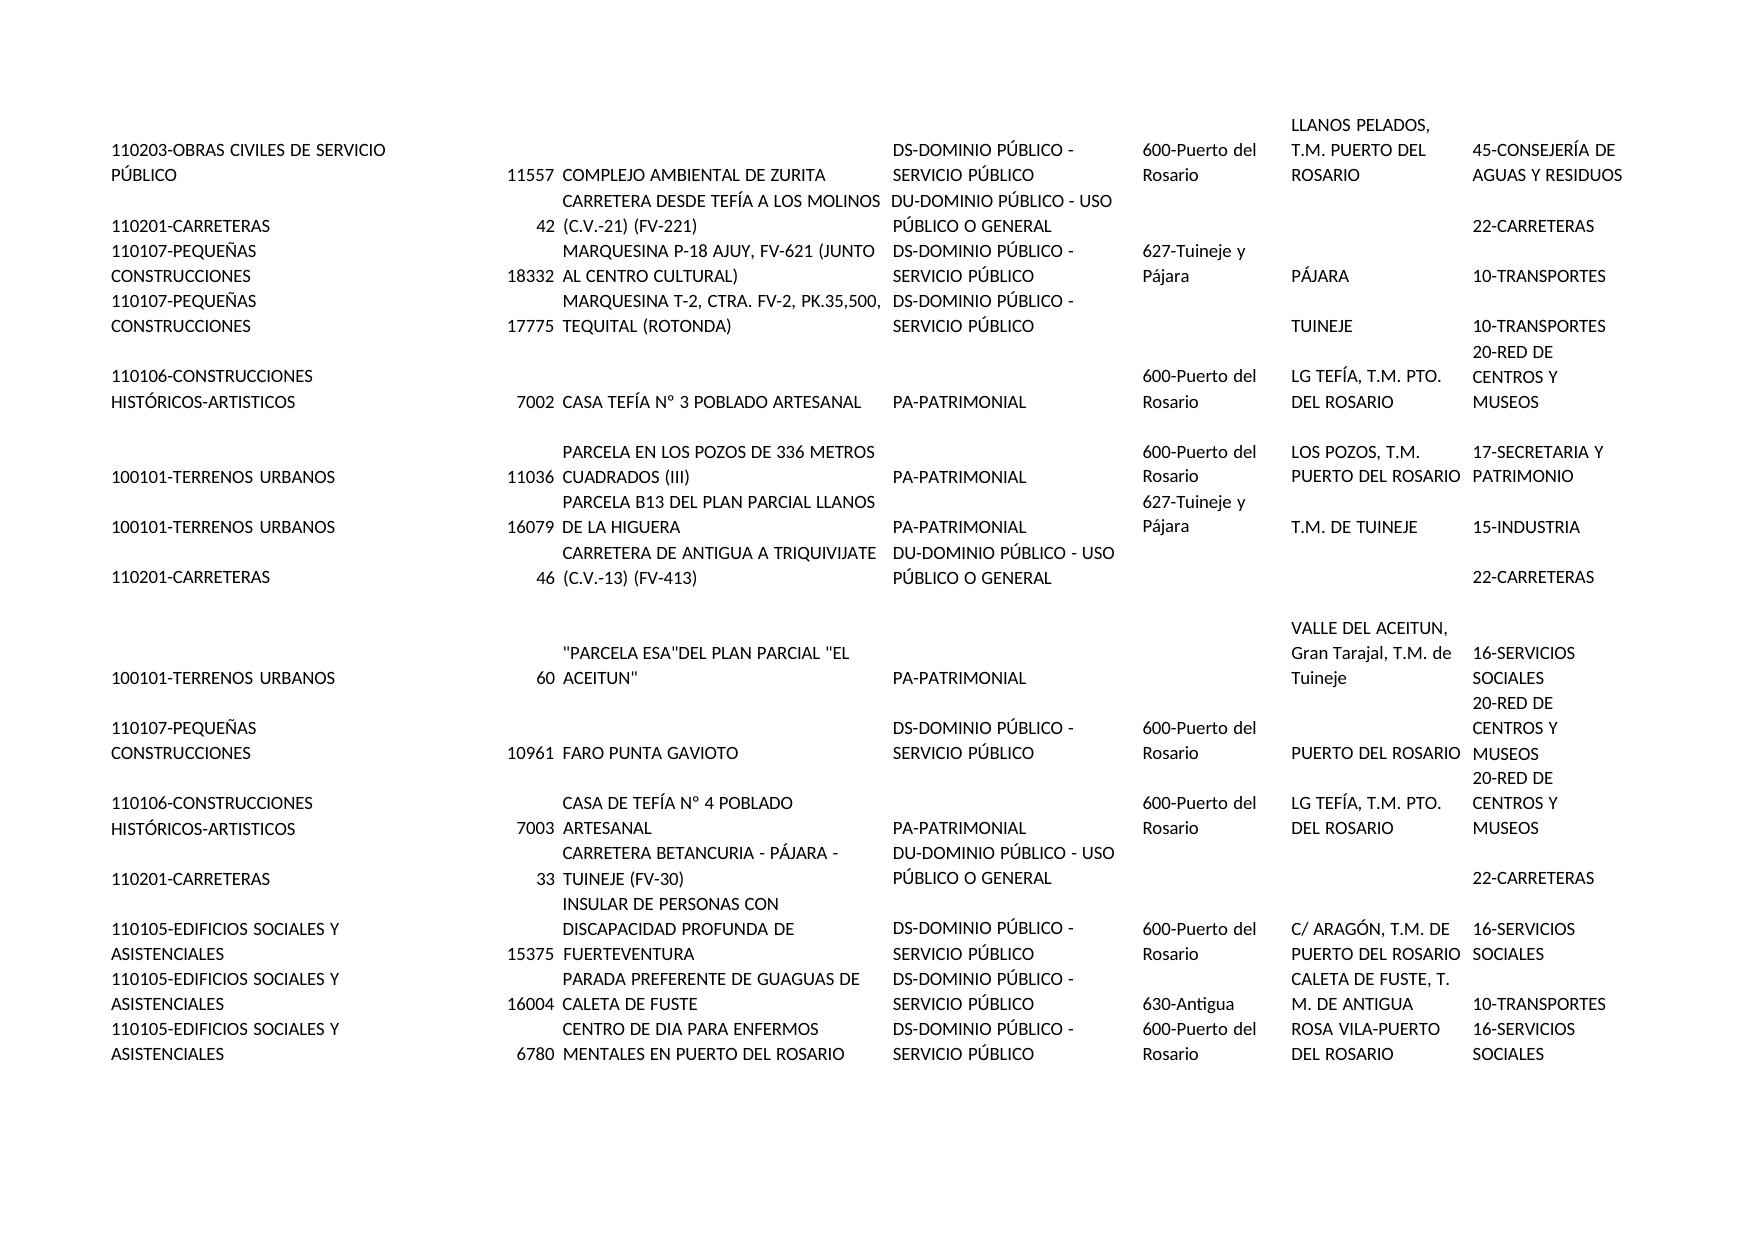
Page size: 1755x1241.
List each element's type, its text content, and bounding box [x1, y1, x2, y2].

table_cell PA-PATRIMONIAL [889, 390, 1130, 428]
table_cell PA-PATRIMONIAL DU-DOMINIO PÚBLICO - USO PÚBLICO O GENERAL DS-DOMINIO PÚBLICO - [889, 817, 1130, 942]
table_cell 100101-TERRENOS URBANOS 110107-PEQUEÑAS [105, 666, 448, 742]
table_cell PÚBLICO O GENERAL DS-DOMINIO PÚBLICO - [889, 215, 1130, 265]
table_header LLANOS PELADOS, T.M. PUERTO DEL ROSARIO [1274, 107, 1467, 186]
table_cell CARRETERA DESDE TEFÍA A LOS MOLINOS DU-DOMINIO PÚBLICO - USO [105, 186, 1629, 214]
table_cell SERVICIO PÚBLICO DS-DOMINIO PÚBLICO - SERVICIO PÚBLICO [889, 265, 1130, 340]
table_cell 110106-CONSTRUCCIONES [105, 340, 448, 390]
table_cell HISTÓRICOS-ARTISTICOS [105, 390, 448, 428]
table_cell ASISTENCIALES [105, 1043, 448, 1076]
table_cell LOS POZOS, T.M. PUERTO DEL ROSARIO T.M. DE TUINEJE [1274, 428, 1467, 541]
table_cell DEL ROSARIO [1274, 390, 1467, 428]
table_header 600-Puerto del Rosario [1130, 107, 1274, 186]
table_cell 110201-CARRETERAS 110107-PEQUEÑAS [105, 215, 448, 265]
table_cell 600-Puerto del [1130, 1018, 1274, 1043]
table_cell DS-DOMINIO PÚBLICO - [889, 1018, 1130, 1043]
table_cell 22-CARRETERAS [1467, 215, 1629, 265]
table_cell 42 (C.V.-21) (FV-221) MARQUESINA P-18 AJUY, FV-621 (JUNTO [448, 215, 889, 265]
table_cell 600-Puerto del [1130, 666, 1274, 742]
table_cell PARCELA EN LOS POZOS DE 336 METROS 11036 CUADRADOS (III) PARCELA B13 DEL PLAN PARCIAL LLANOS 16079 DE LA HIGUERA [448, 428, 889, 541]
table_cell VALLE DEL ACEITUN, Gran Tarajal, T.M. de [1274, 604, 1467, 666]
table_cell 600-Puerto del [1130, 340, 1274, 390]
table_cell [889, 604, 1130, 666]
table_header 45-CONSEJERÍA DE AGUAS Y RESIDUOS [1467, 107, 1629, 186]
table_cell DEL ROSARIO [1274, 1043, 1467, 1076]
table_cell MUSEOS 22-CARRETERAS 16-SERVICIOS [1467, 817, 1629, 942]
table_cell 10961 FARO PUNTA GAVIOTO CASA DE TEFÍA Nº 4 POBLADO [448, 742, 889, 817]
table_cell MUSEOS 20-RED DE CENTROS Y [1467, 742, 1629, 817]
table_cell 20-RED DE CENTROS Y [1467, 340, 1629, 390]
table_cell 7002 CASA TEFÍA Nº 3 POBLADO ARTESANAL [448, 390, 889, 428]
table_cell Rosario 600-Puerto del [1130, 817, 1274, 942]
table_cell SOCIALES 10-TRANSPORTES [1467, 943, 1629, 1018]
table_cell [105, 604, 448, 666]
table_cell 17-SECRETARIA Y PATRIMONIO 15-INDUSTRIA [1467, 428, 1629, 541]
table_cell 18332 AL CENTRO CULTURAL) MARQUESINA T-2, CTRA. FV-2, PK.35,500, 17775 TEQUITAL (ROTONDA) [448, 265, 889, 340]
table_cell ROSA VILA-PUERTO [1274, 1018, 1467, 1043]
table_cell 7003 ARTESANAL CARRETERA BETANCURIA - PÁJARA - 33 TUINEJE (FV-30) INSULAR DE PERSONAS CON DISCAPACIDAD PROFUNDA DE [448, 817, 889, 942]
table_cell SERVICIO PÚBLICO [889, 742, 1130, 817]
table_cell DEL ROSARIO C/ ARAGÓN, T.M. DE [1274, 817, 1467, 942]
table_cell HISTÓRICOS-ARTISTICOS 110201-CARRETERAS 110105-EDIFICIOS SOCIALES Y [105, 817, 448, 942]
table_cell Rosario 600-Puerto del [1130, 742, 1274, 817]
table_header 110203-OBRAS CIVILES DE SERVICIO PÚBLICO [105, 107, 448, 186]
table_cell 22-CARRETERAS [1467, 541, 1629, 604]
table_cell PA-PATRIMONIAL PA-PATRIMONIAL [889, 428, 1130, 541]
table_cell [1274, 541, 1467, 604]
table_cell CONSTRUCCIONES 110106-CONSTRUCCIONES [105, 742, 448, 817]
table_cell Pájara [1130, 265, 1274, 340]
table_cell 110201-CARRETERAS [105, 541, 448, 604]
table_cell [1130, 541, 1274, 604]
table_cell LG TEFÍA, T.M. PTO. [1274, 340, 1467, 390]
table_cell [889, 340, 1130, 390]
table_cell 600-Puerto del Rosario 627-Tuineje y Pájara [1130, 428, 1274, 541]
table_cell SOCIALES 20-RED DE CENTROS Y [1467, 666, 1629, 742]
table_cell SERVICIO PÚBLICO [889, 1043, 1130, 1076]
table_cell Rosario [1130, 390, 1274, 428]
table_cell PUERTO DEL ROSARIO LG TEFÍA, T.M. PTO. [1274, 742, 1467, 817]
table_cell Tuineje [1274, 666, 1467, 742]
table_cell ASISTENCIALES 110105-EDIFICIOS SOCIALES Y ASISTENCIALES [105, 943, 448, 1018]
table_cell 110105-EDIFICIOS SOCIALES Y [105, 1018, 448, 1043]
table_cell DU-DOMINIO PÚBLICO - USO PÚBLICO O GENERAL [889, 541, 1130, 604]
table_cell MUSEOS [1467, 390, 1629, 428]
table_cell PA-PATRIMONIAL DS-DOMINIO PÚBLICO - [889, 666, 1130, 742]
table_cell SOCIALES [1467, 1043, 1629, 1076]
table_cell 16-SERVICIOS [1467, 604, 1629, 666]
table_cell 10-TRANSPORTES 10-TRANSPORTES [1467, 265, 1629, 340]
table_cell Rosario 630-Antigua [1130, 943, 1274, 1018]
table_cell PUERTO DEL ROSARIO CALETA DE FUSTE, T. M. DE ANTIGUA [1274, 943, 1467, 1018]
table_cell 60 ACEITUN" [448, 666, 889, 742]
table_cell 16-SERVICIOS [1467, 1018, 1629, 1043]
table_cell PÁJARA TUINEJE [1274, 265, 1467, 340]
table_cell [448, 340, 889, 390]
table_cell [1130, 604, 1274, 666]
table_header 11557 COMPLEJO AMBIENTAL DE ZURITA [448, 107, 889, 186]
table_cell 627-Tuineje y [1130, 215, 1274, 265]
table_header DS-DOMINIO PÚBLICO - SERVICIO PÚBLICO [889, 107, 1130, 186]
table_cell CONSTRUCCIONES 110107-PEQUEÑAS CONSTRUCCIONES [105, 265, 448, 340]
table_cell 100101-TERRENOS URBANOS 100101-TERRENOS URBANOS [105, 428, 448, 541]
table_cell [1274, 215, 1467, 265]
table_cell CARRETERA DE ANTIGUA A TRIQUIVIJATE 46 (C.V.-13) (FV-413) [448, 541, 889, 604]
table_cell Rosario [1130, 1043, 1274, 1076]
table_cell CENTRO DE DIA PARA ENFERMOS [448, 1018, 889, 1043]
table_cell "PARCELA ESA"DEL PLAN PARCIAL "EL [448, 604, 889, 666]
table_cell 15375 FUERTEVENTURA PARADA PREFERENTE DE GUAGUAS DE 16004 CALETA DE FUSTE [448, 943, 889, 1018]
table_cell SERVICIO PÚBLICO DS-DOMINIO PÚBLICO - SERVICIO PÚBLICO [889, 943, 1130, 1018]
table_cell 6780 MENTALES EN PUERTO DEL ROSARIO [448, 1043, 889, 1076]
